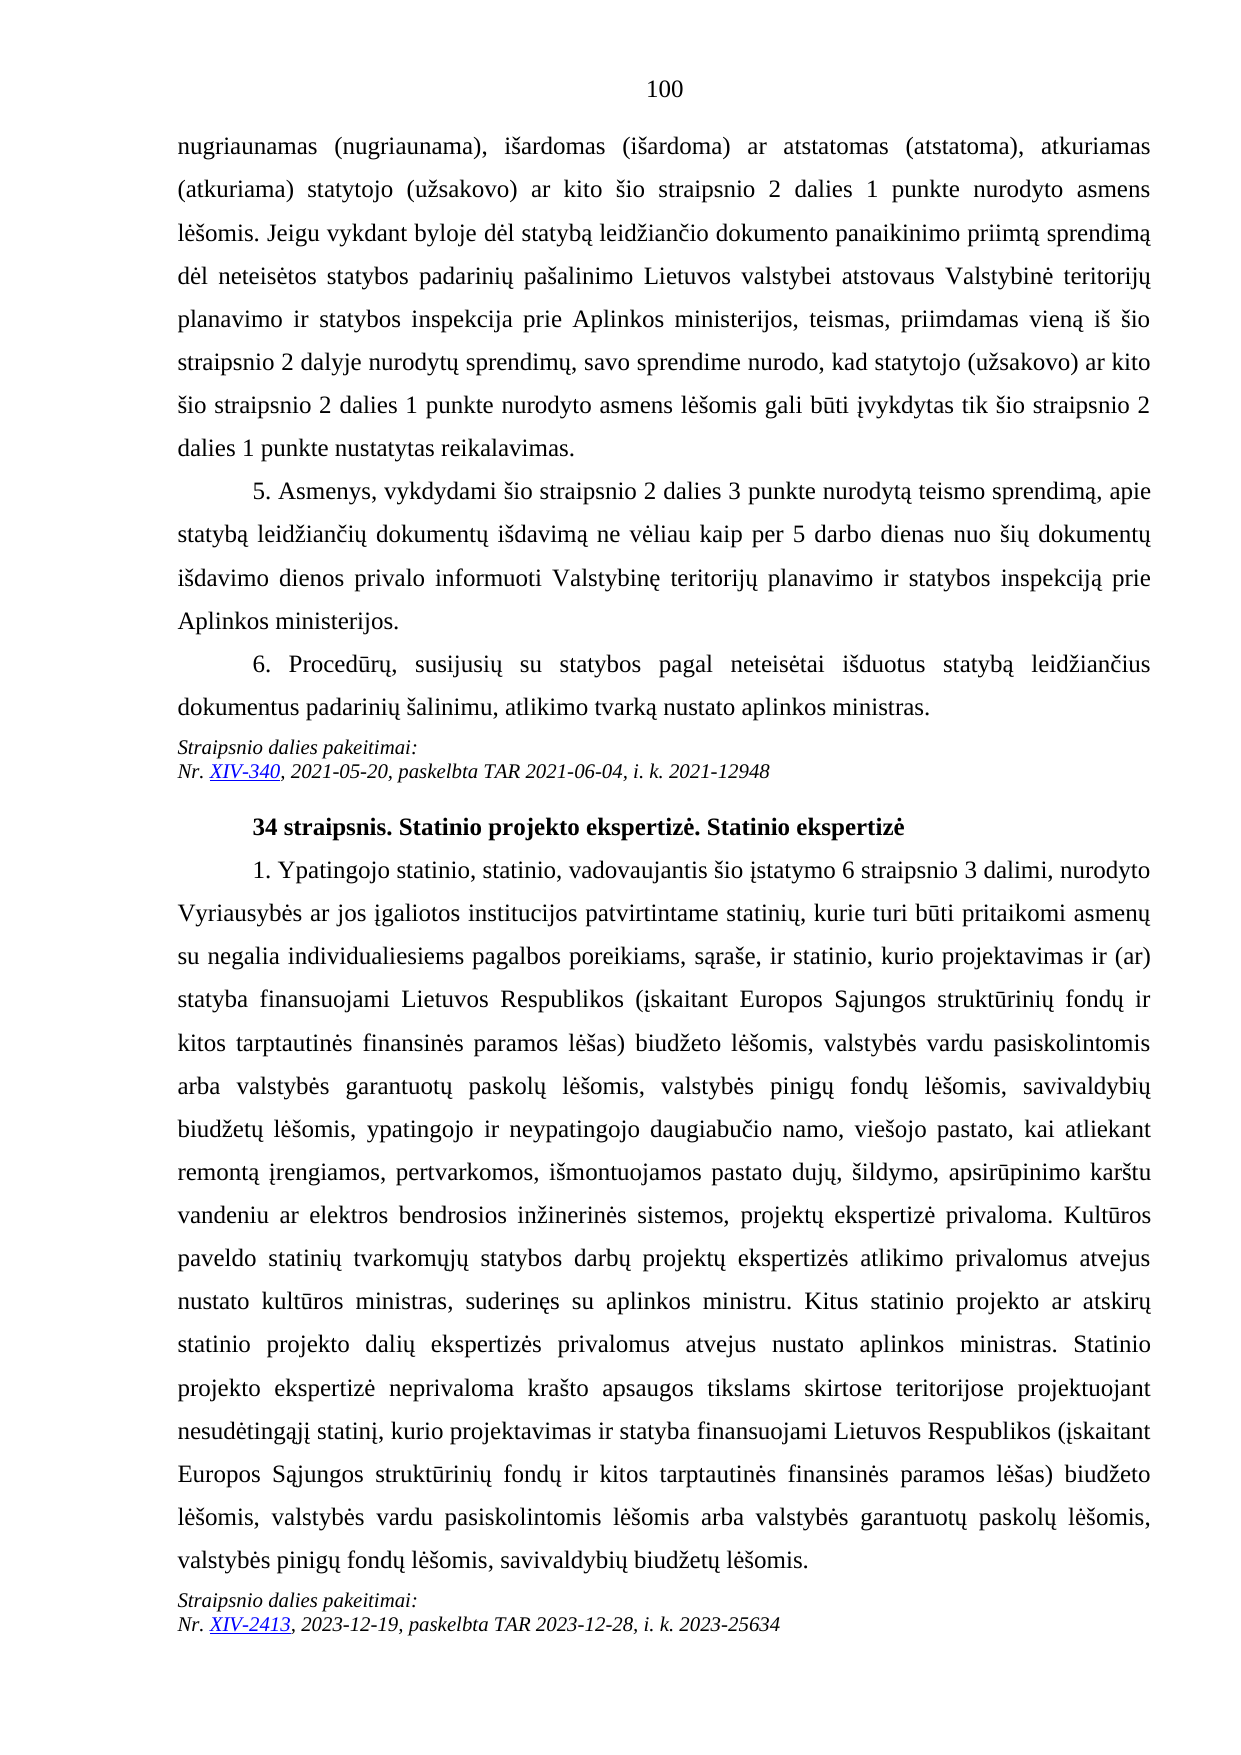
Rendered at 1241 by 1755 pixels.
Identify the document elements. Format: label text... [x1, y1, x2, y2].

text 5. Asmenys, vykdydami šio straipsnio 2 dalies 3 punkte nurodytą teismo sprendimą, apie statybą leidžiančių dokumentų išdavimą ne vėliau kaip per 5 darbo dienas nuo šių dokumentų išdavimo dienos privalo informuoti Valstybinę teritorijų planavimo ir statybos inspekciją prie Aplinkos ministerijos. [177, 476, 1152, 634]
text 1. Ypatingojo statinio, statinio, vadovaujantis šio įstatymo 6 straipsnio 3 dalimi, nurodyto Vyriausybės ar jos įgaliotos institucijos patvirtintame statinių, kurie turi būti pritaikomi asmenų su negalia individualiesiems pagalbos poreikiams, sąraše, ir statinio, kurio projektavimas ir (ar) statyba finansuojami Lietuvos Respublikos (įskaitant Europos Sąjungos struktūrinių fondų ir kitos tarptautinės finansinės paramos lėšas) biudžeto lėšomis, valstybės vardu pasiskolintomis arba valstybės garantuotų paskolų lėšomis, valstybės pinigų fondų lėšomis, savivaldybių biudžetų lėšomis, ypatingojo ir neypatingojo daugiabučio namo, viešojo pastato, kai atliekant remontą įrengiamos, pertvarkomos, išmontuojamos pastato dujų, šildymo, apsirūpinimo karštu vandeniu ar elektros bendrosios inžinerinės sistemos, projektų ekspertizė privaloma. Kultūros paveldo statinių tvarkomųjų statybos darbų projektų ekspertizės atlikimo privalomus atvejus nustato kultūros ministras, suderinęs su aplinkos ministru. Kitus statinio projekto ar atskirų statinio projekto dalių ekspertizės privalomus atvejus nustato aplinkos ministras. Statinio projekto ekspertizė neprivaloma krašto apsaugos tikslams skirtose teritorijose projektuojant nesudėtingąjį statinį, kurio projektavimas ir statyba finansuojami Lietuvos Respublikos (įskaitant Europos Sąjungos struktūrinių fondų ir kitos tarptautinės finansinės paramos lėšas) biudžeto lėšomis, valstybės vardu pasiskolintomis lėšomis arba valstybės garantuotų paskolų lėšomis, valstybės pinigų fondų lėšomis, savivaldybių biudžetų lėšomis. [177, 855, 1152, 1574]
text 34 straipsnis. Statinio projekto ekspertizė. Statinio ekspertizė [177, 812, 1152, 841]
text 6. Procedūrų, susijusių su statybos pagal neteisėtai išduotus statybą leidžiančius dokumentus padarinių šalinimu, atlikimo tvarką nustato aplinkos ministras. [177, 649, 1152, 721]
text Nr. XIV-340, 2021-05-20, paskelbta TAR 2021-06-04, i. k. 2021-12948 [177, 759, 1152, 783]
text nugriaunamas (nugriaunama), išardomas (išardoma) ar atstatomas (atstatoma), atkuriamas (atkuriama) statytojo (užsakovo) ar kito šio straipsnio 2 dalies 1 punkte nurodyto asmens lėšomis. Jeigu vykdant byloje dėl statybą leidžiančio dokumento panaikinimo priimtą sprendimą dėl neteisėtos statybos padarinių pašalinimo Lietuvos valstybei atstovaus Valstybinė teritorijų planavimo ir statybos inspekcija prie Aplinkos ministerijos, teismas, priimdamas vieną iš šio straipsnio 2 dalyje nurodytų sprendimų, savo sprendime nurodo, kad statytojo (užsakovo) ar kito šio straipsnio 2 dalies 1 punkte nurodyto asmens lėšomis gali būti įvykdytas tik šio straipsnio 2 dalies 1 punkte nustatytas reikalavimas. [177, 131, 1152, 462]
text Nr. XIV-2413, 2023-12-19, paskelbta TAR 2023-12-28, i. k. 2023-25634 [177, 1612, 1152, 1636]
text Straipsnio dalies pakeitimai: [177, 735, 1152, 759]
text Straipsnio dalies pakeitimai: [177, 1588, 1152, 1612]
